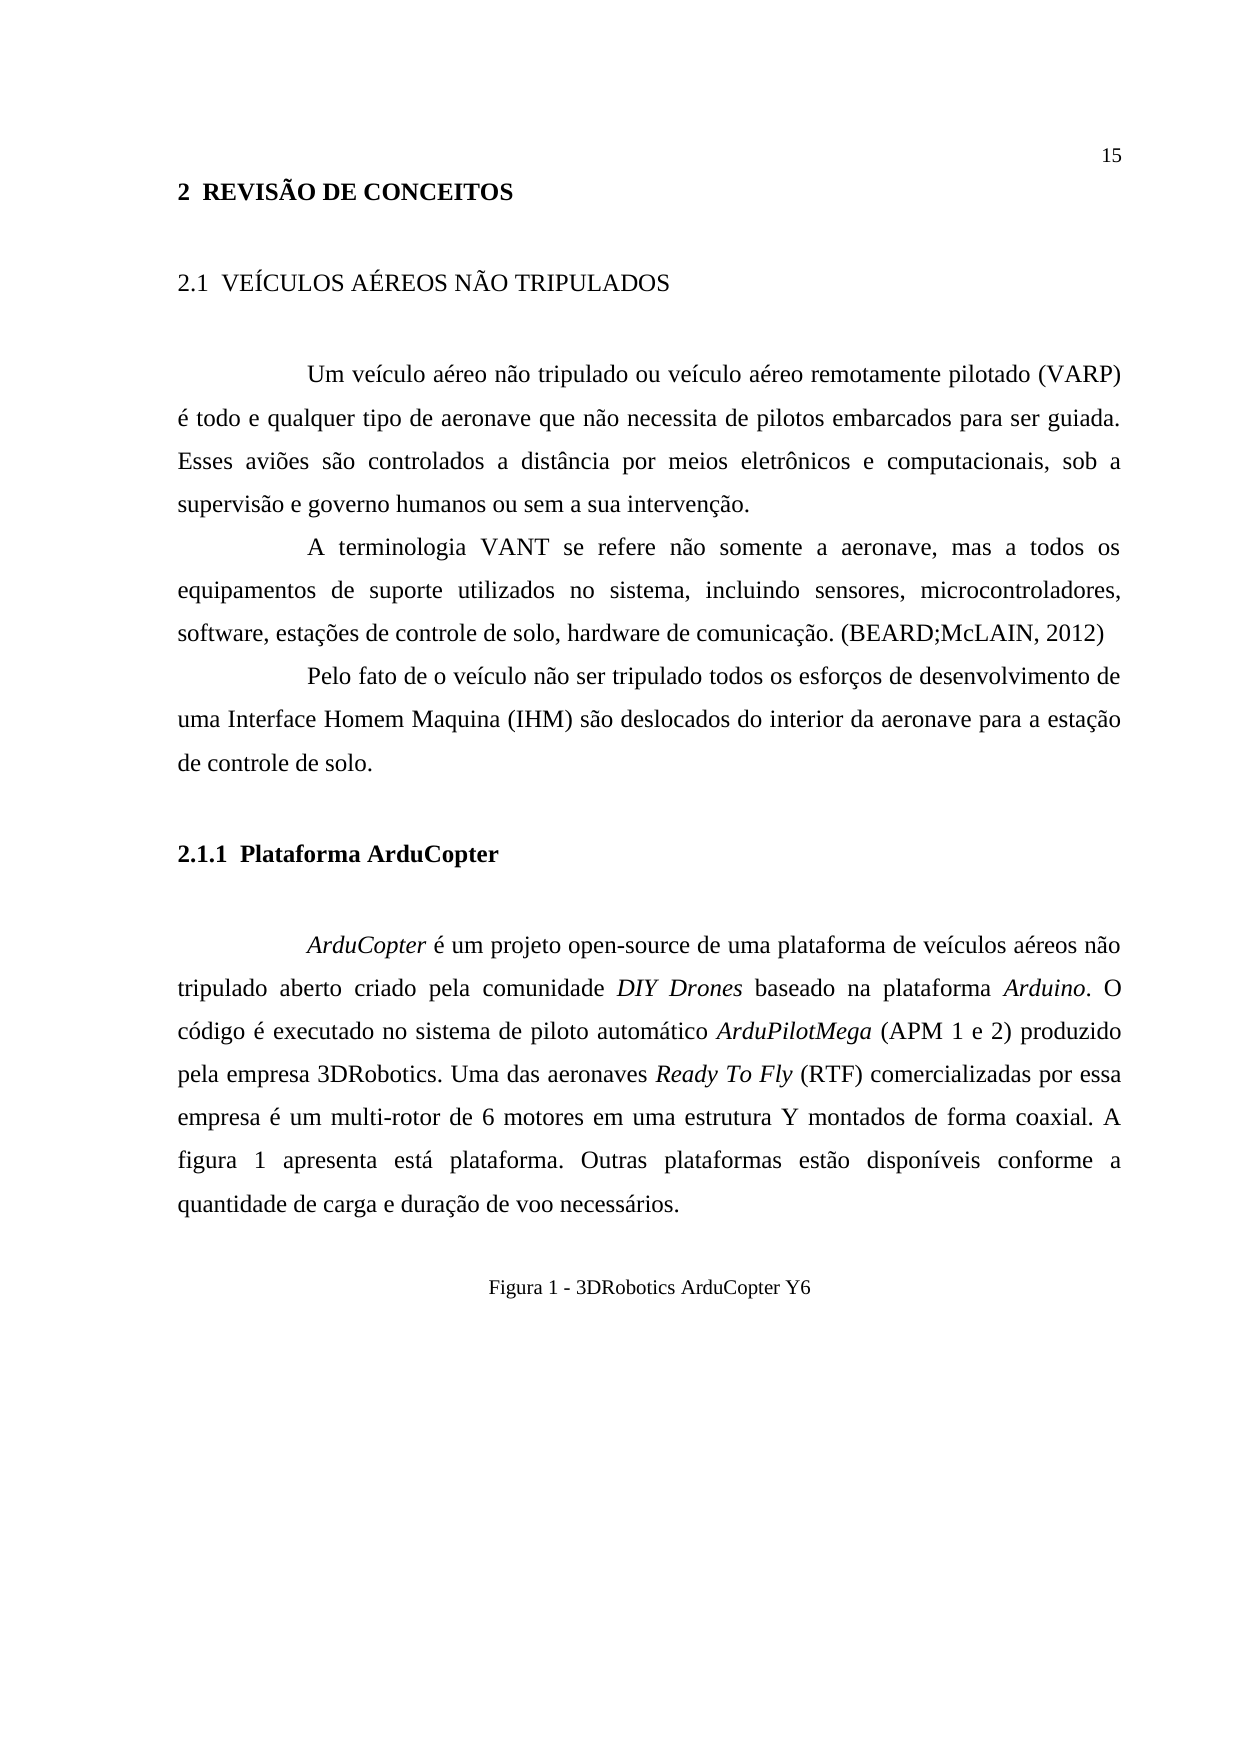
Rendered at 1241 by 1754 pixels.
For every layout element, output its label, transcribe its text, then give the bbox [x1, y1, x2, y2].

subtitle Veículos aéreos não tripulados [177, 268, 1122, 297]
text ArduCopter é um projeto open-source de uma plataforma de veículos aéreos não tripulado aberto criado pela comunidade DIY Drones baseado na plataforma Arduino. O código é executado no sistema de piloto automático ArduPilotMega (APM 1 e 2) produzido pela empresa 3DRobotics. Uma das aeronaves Ready To Fly (RTF) comercializadas por essa empresa é um multi-rotor de 6 motores em uma estrutura Y montados de forma coaxial. A figura 1 apresenta está plataforma. Outras plataformas estão disponíveis conforme a quantidade de carga e duração de voo necessários. [177, 930, 1122, 1217]
list 3DRobotics ArduCopter Y6 [177, 1275, 1122, 1299]
text Pelo fato de o veículo não ser tripulado todos os esforços de desenvolvimento de uma Interface Homem Maquina (IHM) são deslocados do interior da aeronave para a estação de controle de solo. [177, 661, 1122, 776]
text A terminologia VANT se refere não somente a aeronave, mas a todos os equipamentos de suporte utilizados no sistema, incluindo sensores, microcontroladores, software, estações de controle de solo, hardware de comunicação. (BEARD;McLAIN, 2012) [177, 532, 1122, 647]
subtitle Revisão de conceitos [177, 177, 1122, 206]
text Um veículo aéreo não tripulado ou veículo aéreo remotamente pilotado (VARP) é todo e qualquer tipo de aeronave que não necessita de pilotos embarcados para ser guiada. Esses aviões são controlados a distância por meios eletrônicos e computacionais, sob a supervisão e governo humanos ou sem a sua intervenção. [177, 359, 1122, 518]
subtitle Plataforma ArduCopter [177, 839, 1122, 867]
